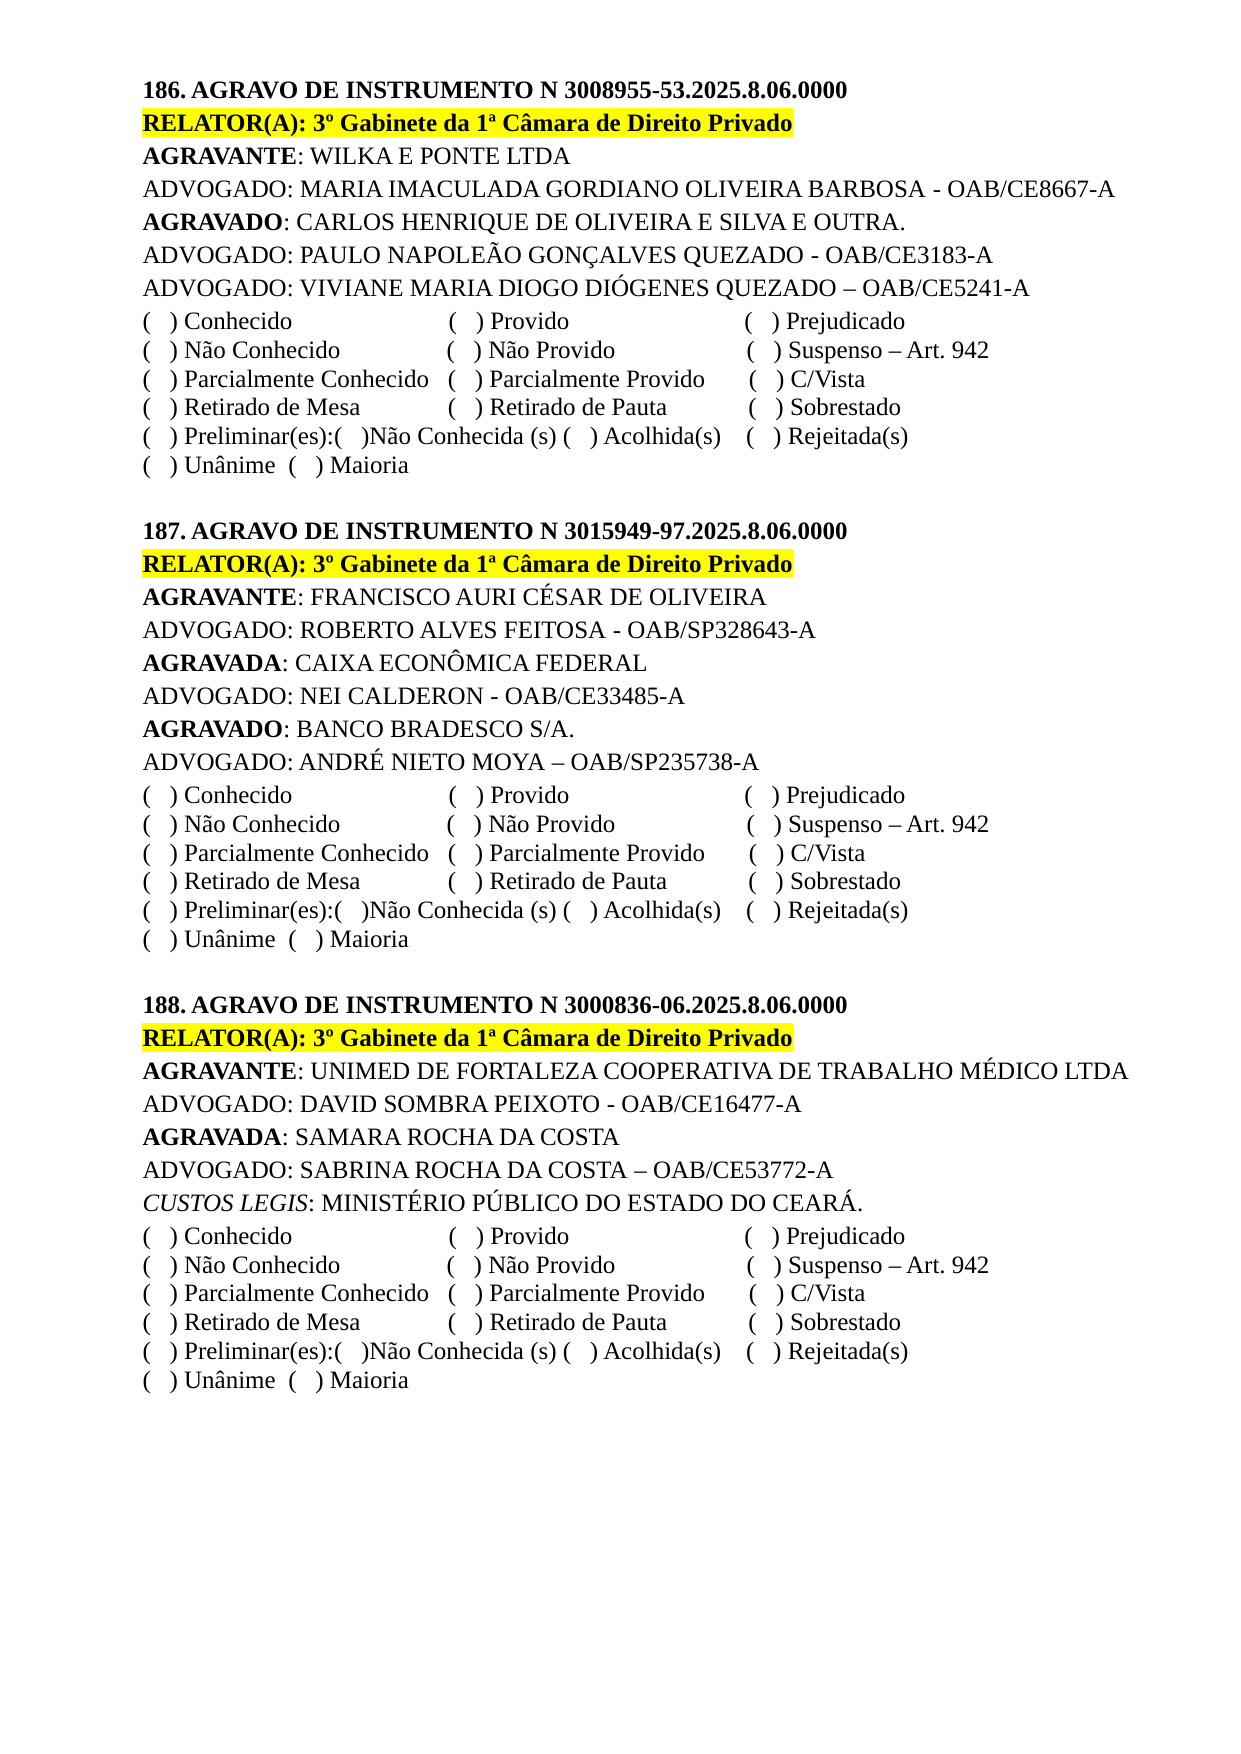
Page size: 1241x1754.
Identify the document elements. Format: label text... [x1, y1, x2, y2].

text ( ) Não Conhecido ( ) Não Provido ( ) Suspenso – Art. 942 [142, 809, 1158, 838]
text ( ) Preliminar(es):( )Não Conhecida (s) ( ) Acolhida(s) ( ) Rejeitada(s) [142, 895, 1158, 924]
text ( ) Unânime ( ) Maioria [142, 1365, 1141, 1459]
text ( ) Retirado de Mesa ( ) Retirado de Pauta ( ) Sobrestado [142, 866, 1158, 895]
text 186. AGRAVO DE INSTRUMENTO N 3008955-53.2025.8.06.0000 RELATOR(A): 3º Gabinete da 1ª Câmara de Direito Privado AGRAVANTE: WILKA E PONTE LTDA ADVOGADO: MARIA IMACULADA GORDIANO OLIVEIRA BARBOSA - OAB/CE8667-A AGRAVADO: CARLOS HENRIQUE DE OLIVEIRA E SILVA E OUTRA. ADVOGADO: PAULO NAPOLEÃO GONÇALVES QUEZADO - OAB/CE3183-A ADVOGADO: VIVIANE MARIA DIOGO DIÓGENES QUEZADO – OAB/CE5241-A [142, 75, 1141, 302]
text ( ) Unânime ( ) Maioria 187. AGRAVO DE INSTRUMENTO N 3015949-97.2025.8.06.0000 RELATOR(A): 3º Gabinete da 1ª Câmara de Direito Privado AGRAVANTE: FRANCISCO AURI CÉSAR DE OLIVEIRA ADVOGADO: ROBERTO ALVES FEITOSA - OAB/SP328643-A AGRAVADA: CAIXA ECONÔMICA FEDERAL ADVOGADO: NEI CALDERON - OAB/CE33485-A AGRAVADO: BANCO BRADESCO S/A. ADVOGADO: ANDRÉ NIETO MOYA – OAB/SP235738-A [142, 450, 1141, 776]
text ( ) Parcialmente Conhecido ( ) Parcialmente Provido ( ) C/Vista [142, 838, 1158, 866]
text ( ) Conhecido ( ) Provido ( ) Prejudicado [142, 1221, 1141, 1250]
text ( ) Não Conhecido ( ) Não Provido ( ) Suspenso – Art. 942 [142, 335, 1158, 364]
text ( ) Conhecido ( ) Provido ( ) Prejudicado [142, 780, 1141, 809]
text CUSTOS LEGIS: MINISTÉRIO PÚBLICO DO ESTADO DO CEARÁ. [142, 1188, 1141, 1217]
text ( ) Unânime ( ) Maioria 188. AGRAVO DE INSTRUMENTO N 3000836-06.2025.8.06.0000 RELATOR(A): 3º Gabinete da 1ª Câmara de Direito Privado AGRAVANTE: UNIMED DE FORTALEZA COOPERATIVA DE TRABALHO MÉDICO LTDA ADVOGADO: DAVID SOMBRA PEIXOTO - OAB/CE16477-A AGRAVADA: SAMARA ROCHA DA COSTA ADVOGADO: SABRINA ROCHA DA COSTA – OAB/CE53772-A [142, 924, 1141, 1184]
text ( ) Preliminar(es):( )Não Conhecida (s) ( ) Acolhida(s) ( ) Rejeitada(s) [142, 1336, 1158, 1365]
text ( ) Retirado de Mesa ( ) Retirado de Pauta ( ) Sobrestado [142, 392, 1158, 421]
text ( ) Retirado de Mesa ( ) Retirado de Pauta ( ) Sobrestado [142, 1307, 1158, 1336]
text ( ) Parcialmente Conhecido ( ) Parcialmente Provido ( ) C/Vista [142, 364, 1158, 392]
text ( ) Parcialmente Conhecido ( ) Parcialmente Provido ( ) C/Vista [142, 1278, 1158, 1307]
text ( ) Não Conhecido ( ) Não Provido ( ) Suspenso – Art. 942 [142, 1250, 1158, 1278]
text ( ) Preliminar(es):( )Não Conhecida (s) ( ) Acolhida(s) ( ) Rejeitada(s) [142, 421, 1158, 450]
text ( ) Conhecido ( ) Provido ( ) Prejudicado [142, 306, 1141, 335]
